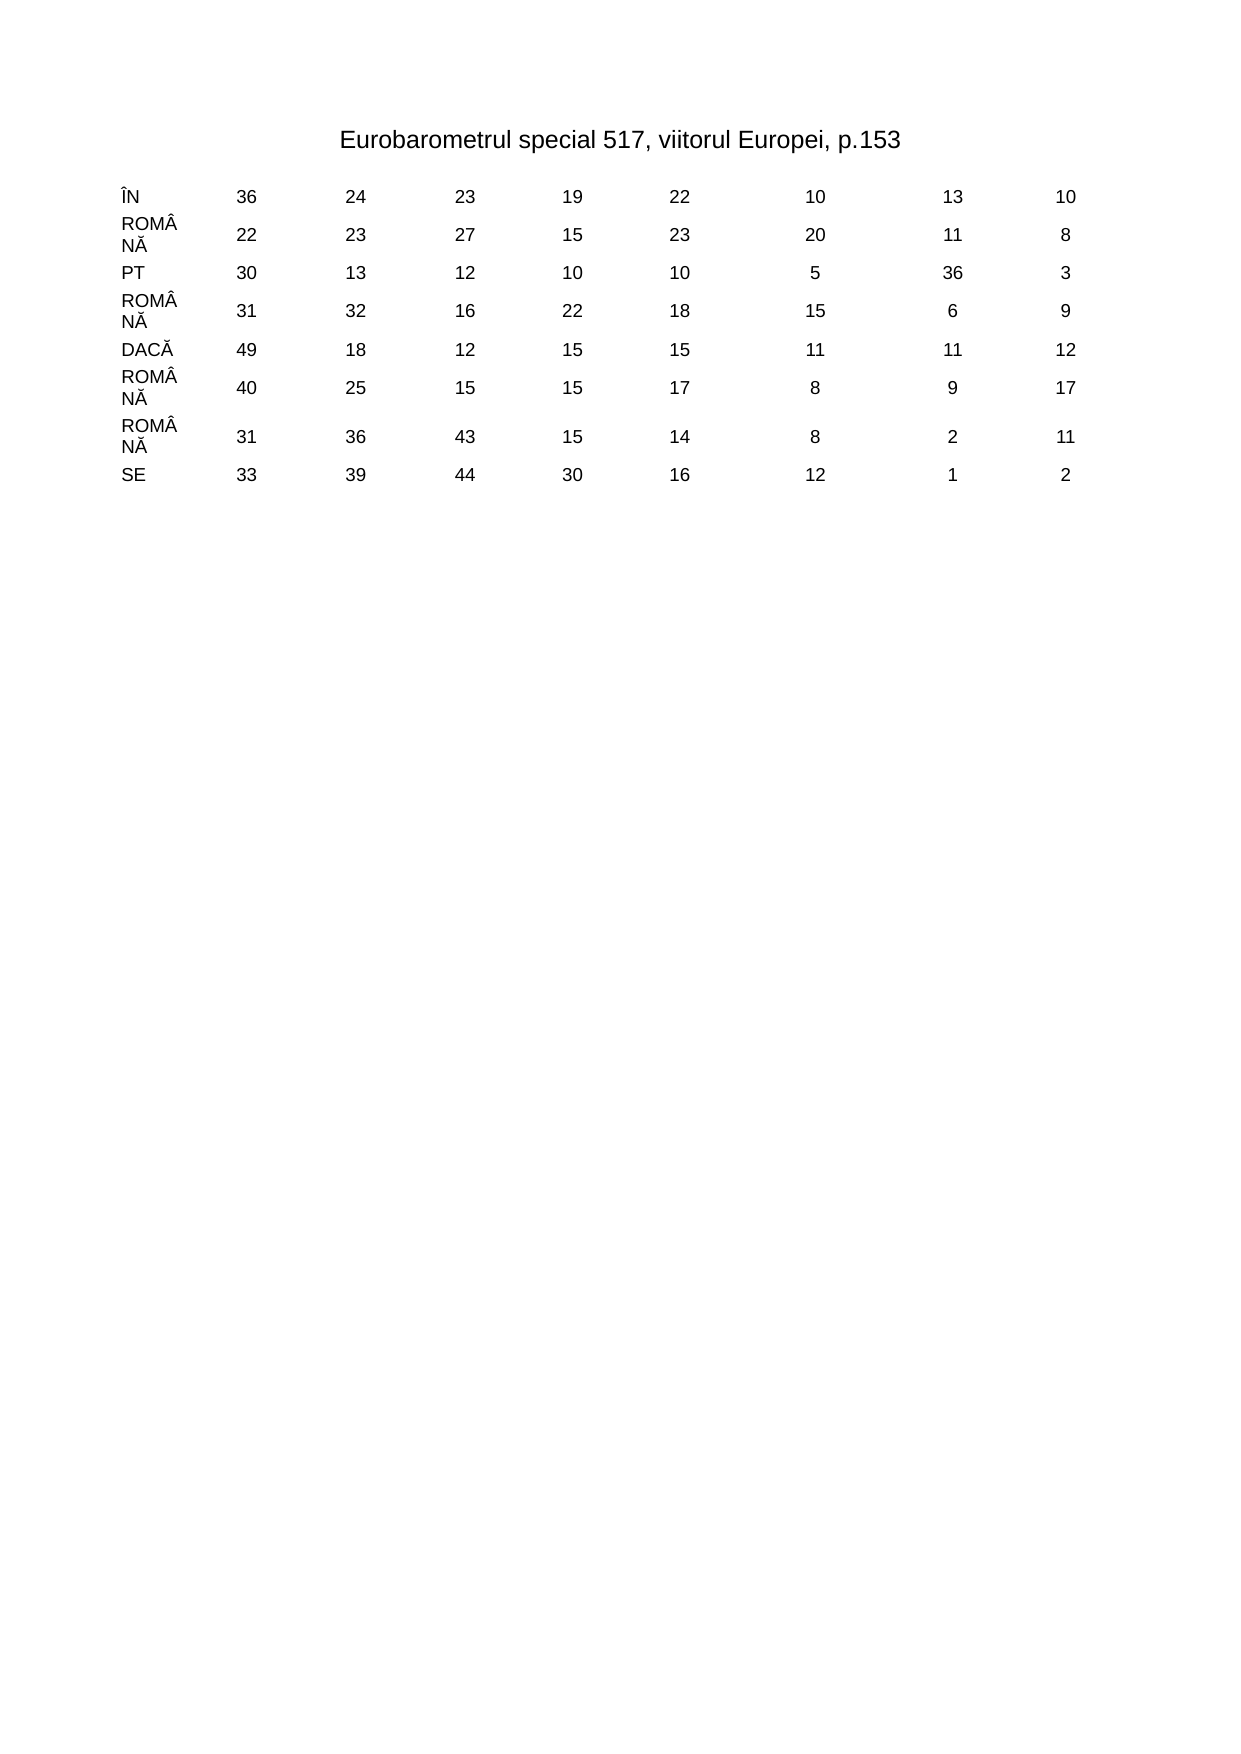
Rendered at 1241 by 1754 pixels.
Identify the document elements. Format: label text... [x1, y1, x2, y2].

table_cell 22 [625, 183, 734, 210]
table_cell 36 [301, 412, 411, 461]
table_cell DACĂ [118, 336, 192, 363]
table_cell 15 [519, 363, 625, 412]
table_cell 11 [896, 210, 1009, 259]
table_cell 27 [411, 210, 519, 259]
table_cell 11 [1009, 412, 1122, 461]
table_cell ROMÂNĂ [118, 287, 192, 336]
table_cell ROMÂNĂ [118, 412, 192, 461]
table_cell 20 [734, 210, 896, 259]
table_cell SE [118, 461, 192, 488]
table_cell ÎN [118, 183, 192, 210]
table_cell 30 [519, 461, 625, 488]
table_cell 25 [301, 363, 411, 412]
table_cell 10 [519, 259, 625, 287]
table_cell 1 [896, 461, 1009, 488]
table_cell 15 [411, 363, 519, 412]
table_cell 40 [193, 363, 301, 412]
table_cell 23 [411, 183, 519, 210]
table_cell ROMÂNĂ [118, 363, 192, 412]
table_cell 30 [193, 259, 301, 287]
table_cell 9 [1009, 287, 1122, 336]
table_cell 5 [734, 259, 896, 287]
table_cell 15 [625, 336, 734, 363]
table_cell 15 [519, 336, 625, 363]
table_cell 15 [734, 287, 896, 336]
table_cell 6 [896, 287, 1009, 336]
table_cell 44 [411, 461, 519, 488]
table_cell 17 [1009, 363, 1122, 412]
table_cell ROMÂNĂ [118, 210, 192, 259]
table_cell 39 [301, 461, 411, 488]
table_cell 8 [734, 412, 896, 461]
table_cell 17 [625, 363, 734, 412]
table_cell 24 [301, 183, 411, 210]
table_cell 18 [625, 287, 734, 336]
table_cell 16 [625, 461, 734, 488]
table_cell 16 [411, 287, 519, 336]
table_cell 36 [193, 183, 301, 210]
table_cell 12 [411, 336, 519, 363]
table_cell 43 [411, 412, 519, 461]
table_cell PT [118, 259, 192, 287]
table_cell 3 [1009, 259, 1122, 287]
table_cell 31 [193, 287, 301, 336]
table_cell 12 [1009, 336, 1122, 363]
table_cell 22 [519, 287, 625, 336]
table_cell 31 [193, 412, 301, 461]
table_cell 15 [519, 210, 625, 259]
table_cell 22 [193, 210, 301, 259]
table_cell 23 [301, 210, 411, 259]
table_cell 12 [734, 461, 896, 488]
table_cell 8 [1009, 210, 1122, 259]
table_cell 2 [1009, 461, 1122, 488]
table_cell 49 [193, 336, 301, 363]
table_cell 33 [193, 461, 301, 488]
table_cell 14 [625, 412, 734, 461]
table_cell 10 [625, 259, 734, 287]
table_cell 11 [896, 336, 1009, 363]
table_cell 12 [411, 259, 519, 287]
table_cell 19 [519, 183, 625, 210]
table_cell 9 [896, 363, 1009, 412]
table_cell 15 [519, 412, 625, 461]
table_cell 10 [1009, 183, 1122, 210]
table_cell 10 [734, 183, 896, 210]
table_cell 11 [734, 336, 896, 363]
table_cell 13 [896, 183, 1009, 210]
table_cell 13 [301, 259, 411, 287]
table_cell 36 [896, 259, 1009, 287]
table_cell 23 [625, 210, 734, 259]
table_cell 8 [734, 363, 896, 412]
table_cell 32 [301, 287, 411, 336]
table_cell 2 [896, 412, 1009, 461]
table_cell 18 [301, 336, 411, 363]
